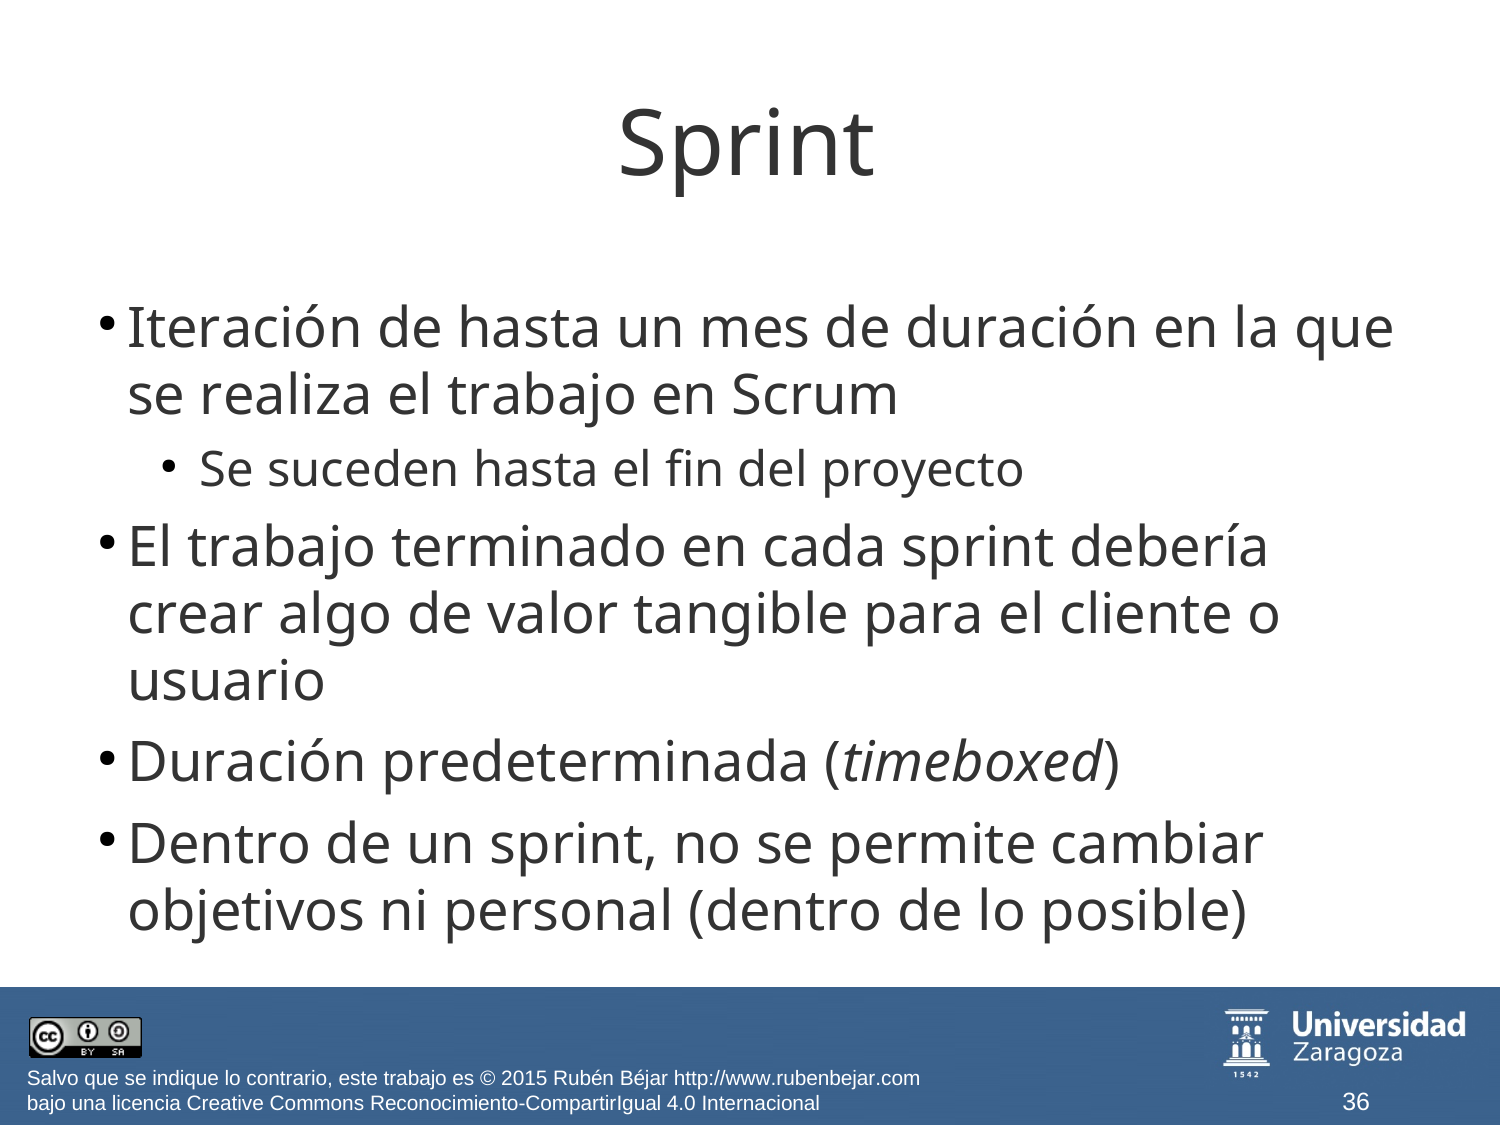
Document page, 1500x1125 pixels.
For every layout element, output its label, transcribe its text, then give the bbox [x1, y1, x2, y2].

title Sprint [74, 21, 1420, 257]
list Iteración de hasta un mes de duración en la que se realiza el trabajo en Scrum Se suceden hasta el fin del proyecto El trabajo terminado en cada sprint debería crear algo de valor tangible para el cliente o usuario Duración predeterminada (timeboxed) Dentro de un sprint, no se permite cambiar objetivos ni personal (dentro de lo posible) [82, 283, 1418, 957]
picture [0, 987, 1500, 1125]
